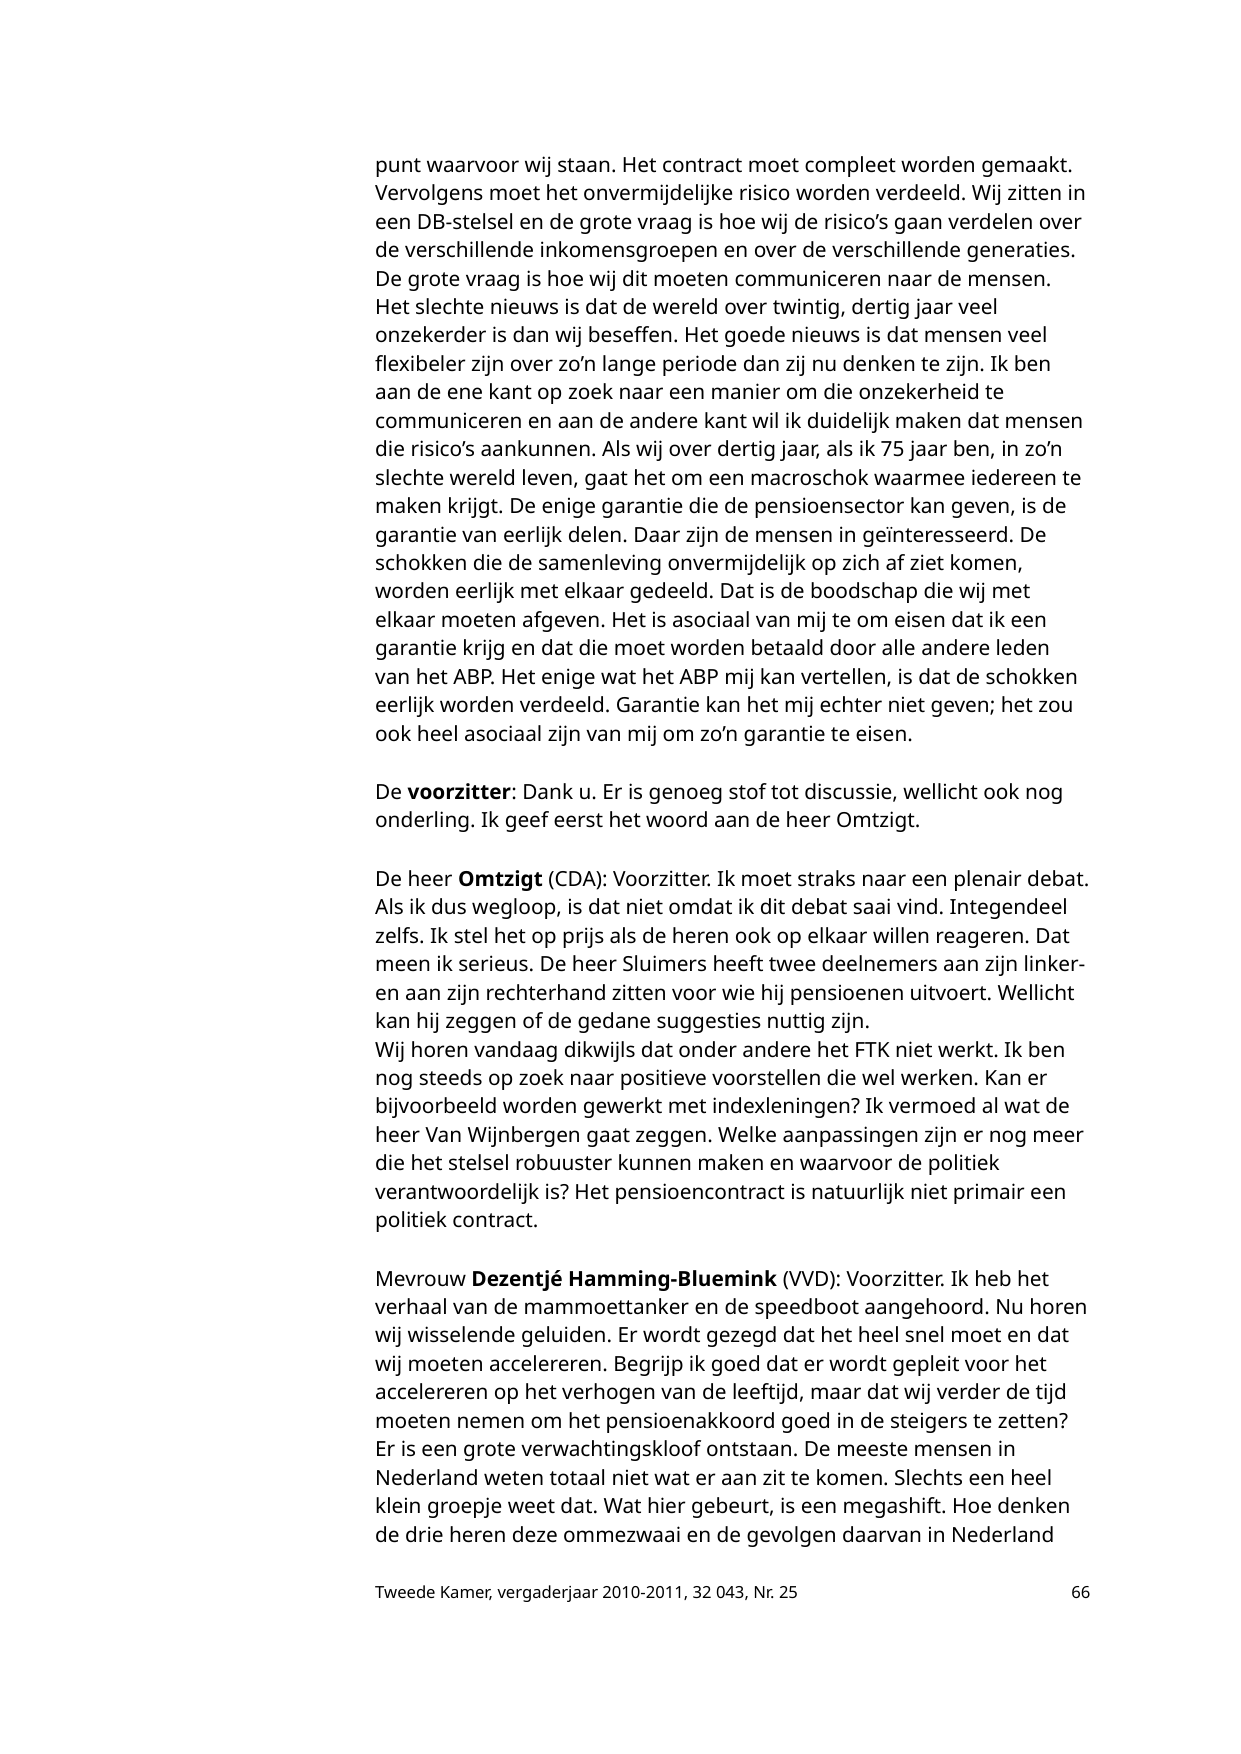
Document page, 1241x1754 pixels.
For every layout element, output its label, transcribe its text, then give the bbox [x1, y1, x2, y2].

text Vervolgens moet het onvermijdelijke risico worden verdeeld. Wij zitten in een DB-stelsel en de grote vraag is hoe wij de risico’s gaan verdelen over de verschillende inkomensgroepen en over de verschillende generaties. De grote vraag is hoe wij dit moeten communiceren naar de mensen. Het slechte nieuws is dat de wereld over twintig, dertig jaar veel onzekerder is dan wij beseffen. Het goede nieuws is dat mensen veel flexibeler zijn over zo’n lange periode dan zij nu denken te zijn. Ik ben aan de ene kant op zoek naar een manier om die onzekerheid te communiceren en aan de andere kant wil ik duidelijk maken dat mensen die risico’s aankunnen. Als wij over dertig jaar, als ik 75 jaar ben, in zo’n slechte wereld leven, gaat het om een macroschok waarmee iedereen te maken krijgt. De enige garantie die de pensioensector kan geven, is de garantie van eerlijk delen. Daar zijn de mensen in geïnteresseerd. De schokken die de samenleving onvermijdelijk op zich af ziet komen, worden eerlijk met elkaar gedeeld. Dat is de boodschap die wij met elkaar moeten afgeven. Het is asociaal van mij te om eisen dat ik een garantie krijg en dat die moet worden betaald door alle andere leden van het ABP. Het enige wat het ABP mij kan vertellen, is dat de schokken eerlijk worden verdeeld. Garantie kan het mij echter niet geven; het zou ook heel asociaal zijn van mij om zo’n garantie te eisen. [375, 178, 1090, 747]
text Wij horen vandaag dikwijls dat onder andere het FTK niet werkt. Ik ben nog steeds op zoek naar positieve voorstellen die wel werken. Kan er bijvoorbeeld worden gewerkt met indexleningen? Ik vermoed al wat de heer Van Wijnbergen gaat zeggen. Welke aanpassingen zijn er nog meer die het stelsel robuuster kunnen maken en waarvoor de politiek verantwoordelijk is? Het pensioencontract is natuurlijk niet primair een politiek contract. [375, 1035, 1090, 1234]
text De voorzitter: Dank u. Er is genoeg stof tot discussie, wellicht ook nog onderling. Ik geef eerst het woord aan de heer Omtzigt. [375, 777, 1090, 834]
text punt waarvoor wij staan. Het contract moet compleet worden gemaakt. [375, 150, 1090, 178]
text Mevrouw Dezentjé Hamming-Bluemink (VVD): Voorzitter. Ik heb het verhaal van de mammoettanker en de speedboot aangehoord. Nu horen wij wisselende geluiden. Er wordt gezegd dat het heel snel moet en dat wij moeten accelereren. Begrijp ik goed dat er wordt gepleit voor het accelereren op het verhogen van de leeftijd, maar dat wij verder de tijd moeten nemen om het pensioenakkoord goed in de steigers te zetten? [375, 1264, 1090, 1434]
text De heer Omtzigt (CDA): Voorzitter. Ik moet straks naar een plenair debat. Als ik dus wegloop, is dat niet omdat ik dit debat saai vind. Integendeel zelfs. Ik stel het op prijs als de heren ook op elkaar willen reageren. Dat meen ik serieus. De heer Sluimers heeft twee deelnemers aan zijn linker- en aan zijn rechterhand zitten voor wie hij pensioenen uitvoert. Wellicht kan hij zeggen of de gedane suggesties nuttig zijn. [375, 864, 1090, 1035]
text Er is een grote verwachtingskloof ontstaan. De meeste mensen in Nederland weten totaal niet wat er aan zit te komen. Slechts een heel klein groepje weet dat. Wat hier gebeurt, is een megashift. Hoe denken de drie heren deze ommezwaai en de gevolgen daarvan in Nederland [375, 1434, 1090, 1548]
